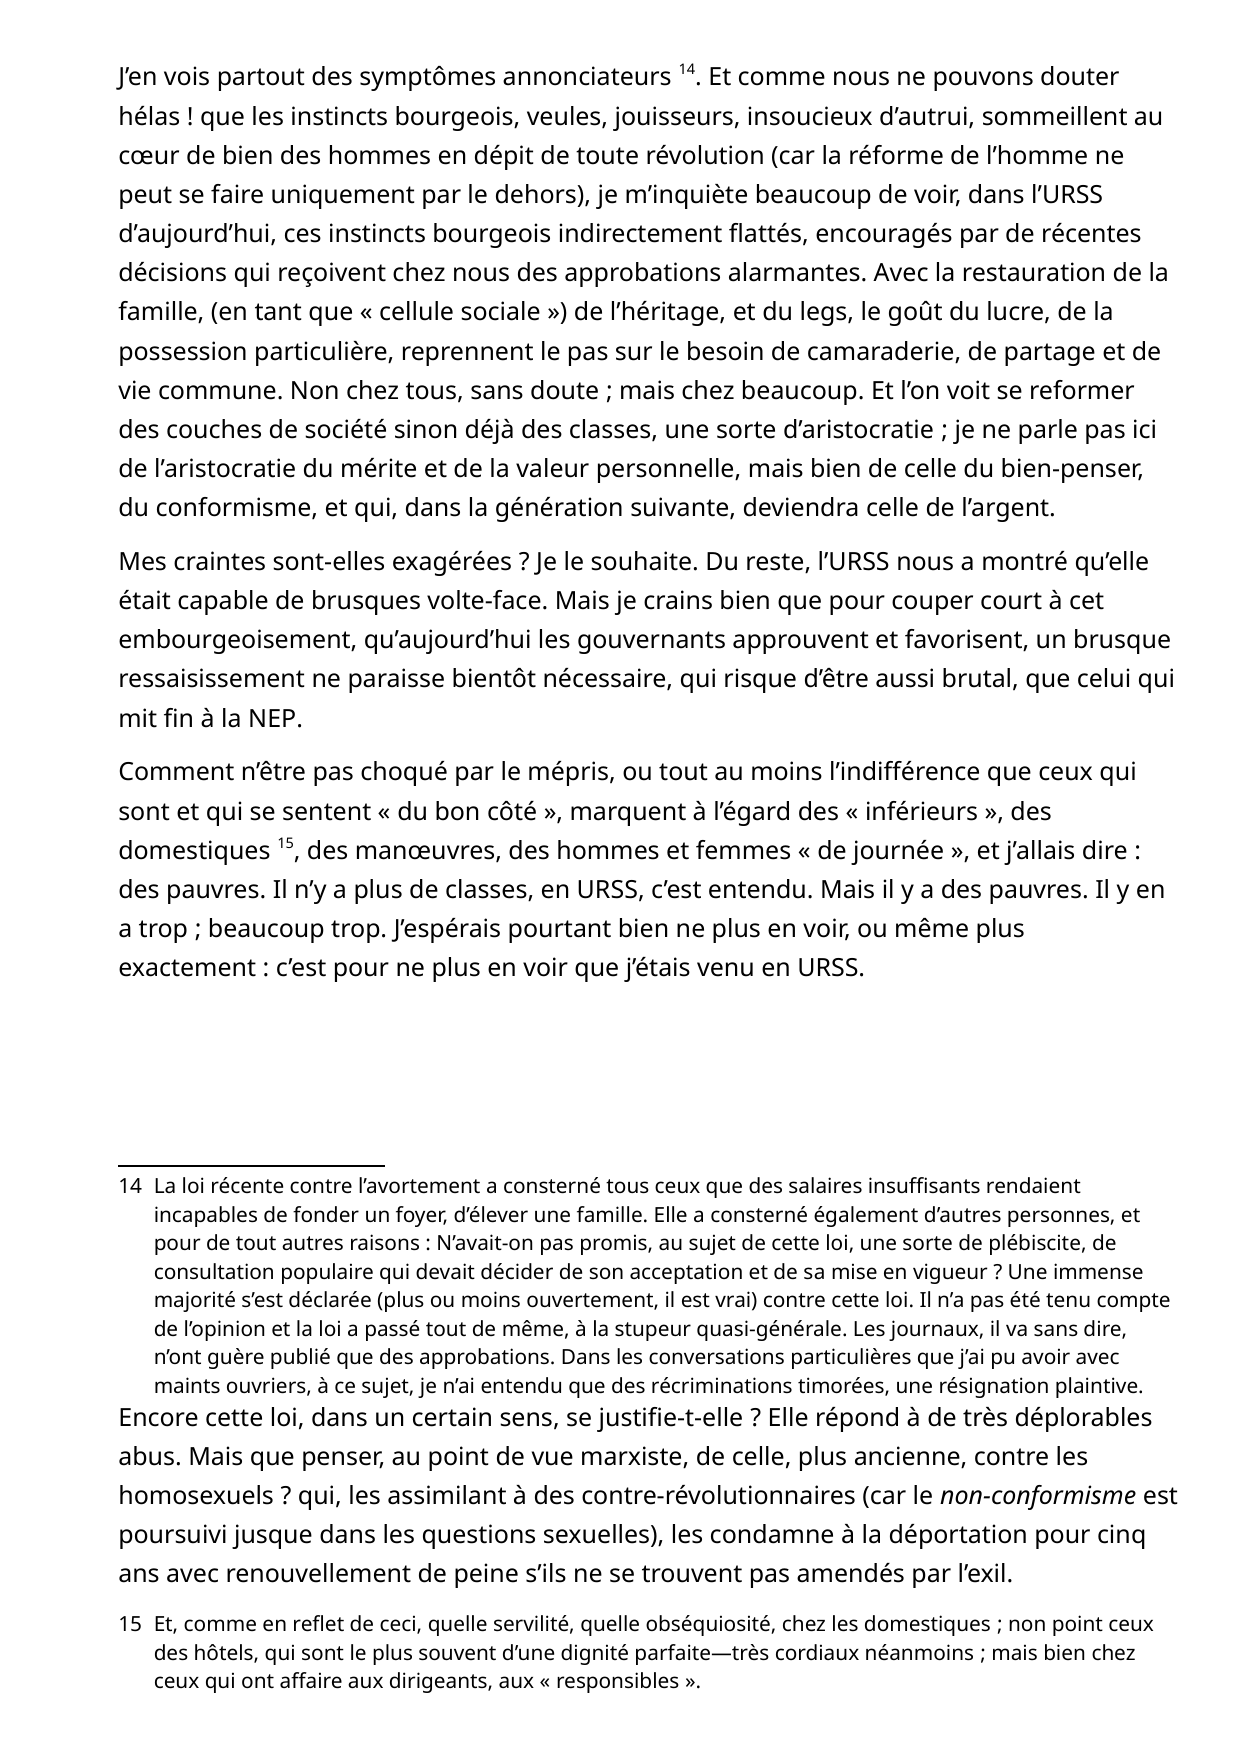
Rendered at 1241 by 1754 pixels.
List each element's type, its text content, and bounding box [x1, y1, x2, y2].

text J’en vois partout des symptômes annonciateurs . Et comme nous ne pouvons douter hélas ! que les instincts bourgeois, veules, jouisseurs, insoucieux d’autrui, sommeillent au cœur de bien des hommes en dépit de toute révolution (car la réforme de l’homme ne peut se faire uniquement par le dehors), je m’inquiète beaucoup de voir, dans l’URSS d’aujourd’hui, ces instincts bourgeois indirectement flattés, encouragés par de récentes décisions qui reçoivent chez nous des approbations alarmantes. Avec la restauration de la famille, (en tant que « cellule sociale ») de l’héritage, et du legs, le goût du lucre, de la possession particulière, reprennent le pas sur le besoin de camaraderie, de partage et de vie commune. Non chez tous, sans doute ; mais chez beaucoup. Et l’on voit se reformer des couches de société sinon déjà des classes, une sorte d’aristocratie ; je ne parle pas ici de l’aristocratie du mérite et de la valeur personnelle, mais bien de celle du bien-penser, du conformisme, et qui, dans la génération suivante, deviendra celle de l’argent. [118, 59, 1181, 524]
text Comment n’être pas choqué par le mépris, ou tout au moins l’indifférence que ceux qui sont et qui se sentent « du bon côté », marquent à l’égard des « inférieurs », des domestiques , des manœuvres, des hommes et femmes « de journée », et j’allais dire : des pauvres. Il n’y a plus de classes, en URSS, c’est entendu. Mais il y a des pauvres. Il y en a trop ; beaucoup trop. J’espérais pourtant bien ne plus en voir, ou même plus exactement : c’est pour ne plus en voir que j’étais venu en URSS. [118, 754, 1181, 984]
text Mes craintes sont-elles exagérées ? Je le souhaite. Du reste, l’URSS nous a montré qu’elle était capable de brusques volte-face. Mais je crains bien que pour couper court à cet embourgeoisement, qu’aujourd’hui les gouvernants approuvent et favorisent, un brusque ressaisissement ne paraisse bientôt nécessaire, qui risque d’être aussi brutal, que celui qui mit fin à la NEP. [118, 544, 1181, 734]
text Et, comme en reflet de ceci, quelle servilité, quelle obséquiosité, chez les domestiques ; non point ceux des hôtels, qui sont le plus souvent d’une dignité parfaite—très cordiaux néanmoins ; mais bien chez ceux qui ont affaire aux dirigeants, aux « responsibles ». [118, 1609, 1181, 1695]
text Encore cette loi, dans un certain sens, se justifie-t-elle ? Elle répond à de très déplorables abus. Mais que penser, au point de vue marxiste, de celle, plus ancienne, contre les homosexuels ? qui, les assimilant à des contre-révolutionnaires (car le non-conformisme est poursuivi jusque dans les questions sexuelles), les condamne à la déportation pour cinq ans avec renouvellement de peine s’ils ne se trouvent pas amendés par l’exil. [118, 1399, 1181, 1590]
text La loi récente contre l’avortement a consterné tous ceux que des salaires insuffisants rendaient incapables de fonder un foyer, d’élever une famille. Elle a consterné également d’autres personnes, et pour de tout autres raisons : N’avait-on pas promis, au sujet de cette loi, une sorte de plébiscite, de consultation populaire qui devait décider de son acceptation et de sa mise en vigueur ? Une immense majorité s’est déclarée (plus ou moins ouvertement, il est vrai) contre cette loi. Il n’a pas été tenu compte de l’opinion et la loi a passé tout de même, à la stupeur quasi-générale. Les journaux, il va sans dire, n’ont guère publié que des approbations. Dans les conversations particulières que j’ai pu avoir avec maints ouvriers, à ce sujet, je n’ai entendu que des récriminations timorées, une résignation plaintive. [118, 1172, 1181, 1399]
